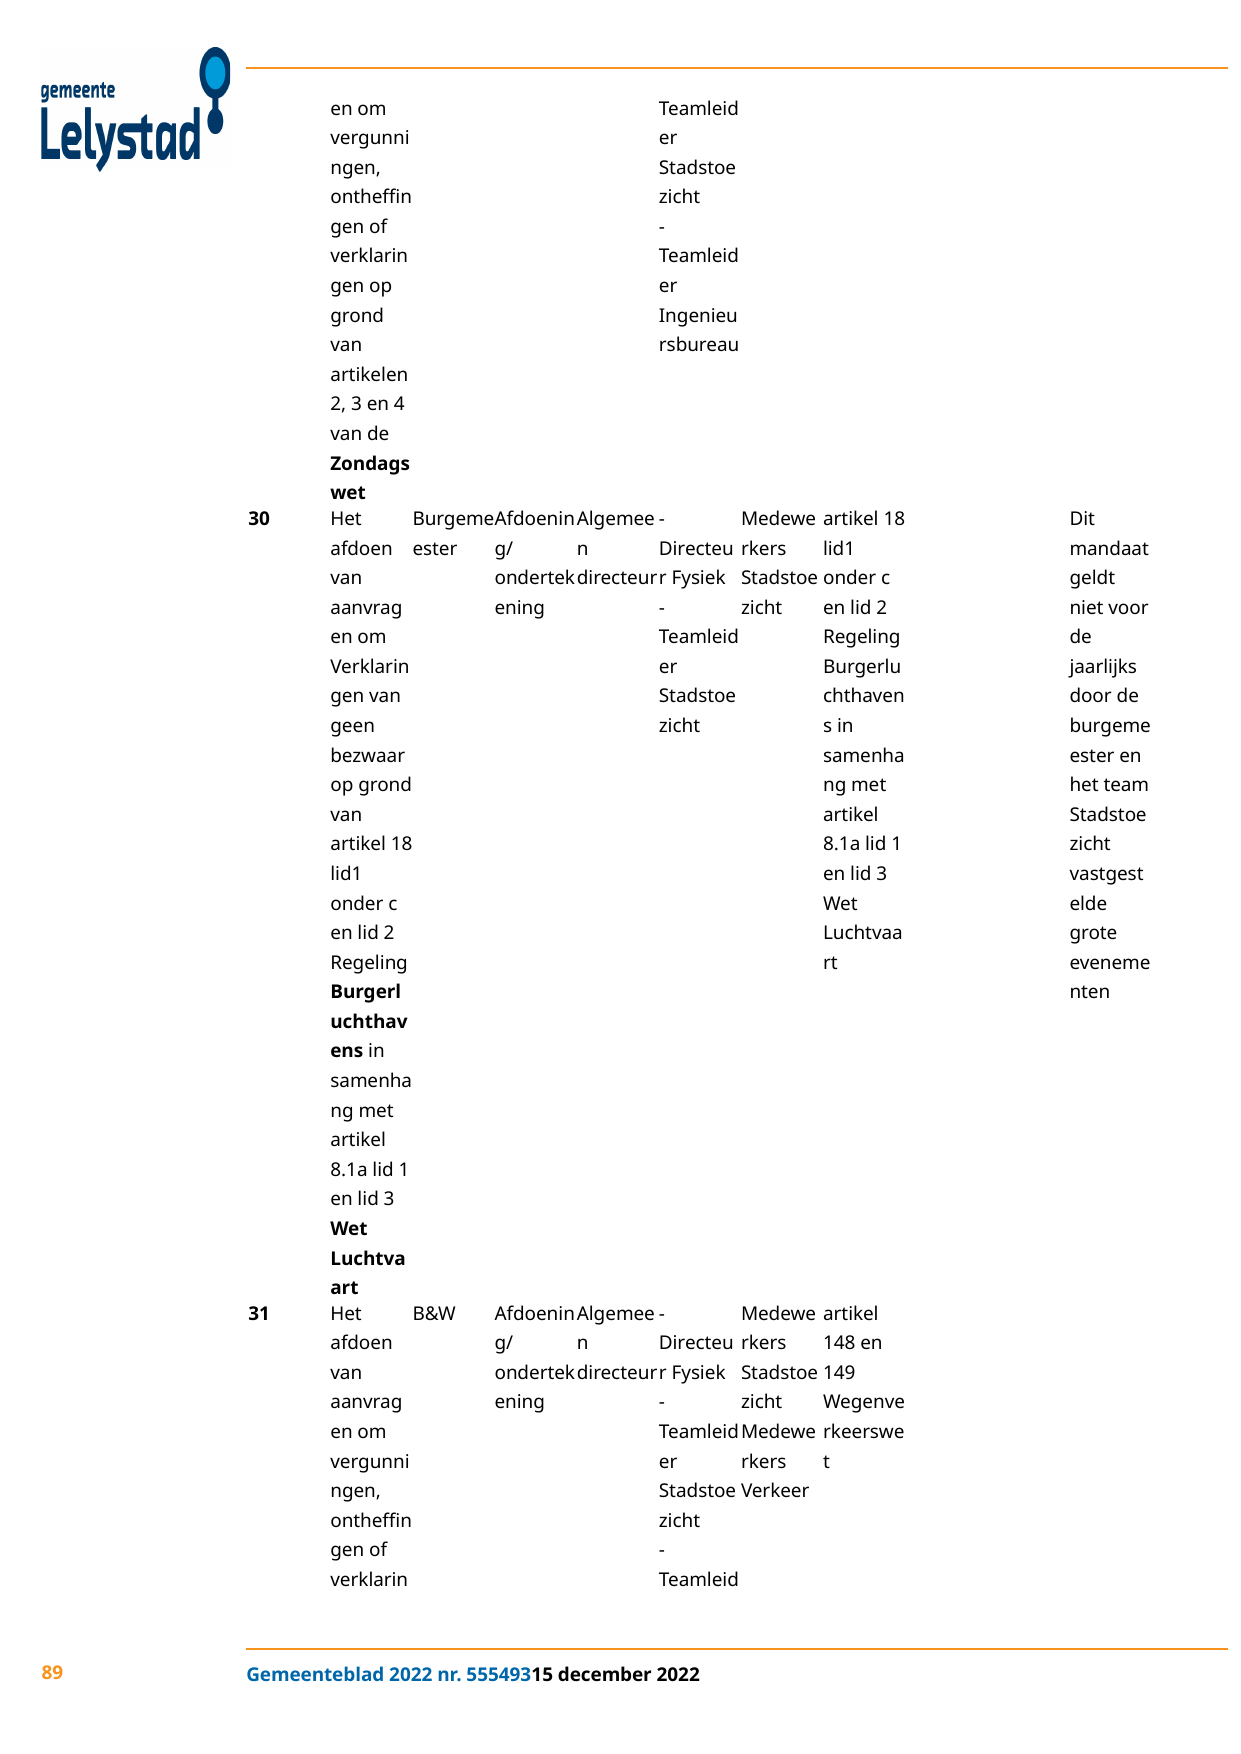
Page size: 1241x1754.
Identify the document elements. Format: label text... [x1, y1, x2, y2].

table_cell Algemeen directeur [577, 505, 659, 1300]
table_cell [905, 95, 987, 505]
table_cell [987, 95, 1069, 505]
table_cell Afdoening/ondertekening [494, 505, 577, 1300]
table_cell 30 [248, 505, 330, 1300]
table_cell Burgemeester [412, 505, 494, 1300]
table_cell [823, 95, 905, 505]
table_cell en om vergunningen, ontheffingen of verklaringen op grond van artikelen 2, 3 en 4 van de Zondagswet [330, 95, 412, 505]
table_cell - Teamleider Stadstoezicht - Teamleider Ingenieursbureau [659, 95, 741, 505]
table_cell Het afdoen van aanvragen om vergunningen, ontheffingen of verklarin [330, 1300, 412, 1592]
table_cell [1069, 95, 1152, 505]
table_cell [1069, 1300, 1152, 1592]
table_cell artikel 148 en 149 Wegenverkeerswet [823, 1300, 905, 1592]
table_cell [905, 1300, 987, 1592]
table_cell Medewerkers Stadstoezicht [741, 505, 823, 1300]
table_cell Het afdoen van aanvragen om Verklaringen van geen bezwaar op grond van artikel 18 lid1 onder c en lid 2 Regeling Burgerluchthavens in samenhang met artikel 8.1a lid 1 en lid 3 Wet Luchtvaart [330, 505, 412, 1300]
table_cell [577, 95, 659, 505]
table_cell [987, 1300, 1069, 1592]
table_cell Afdoening/ondertekening [494, 1300, 577, 1592]
table_cell [248, 95, 330, 505]
table_cell [741, 95, 823, 505]
table_cell Dit mandaat geldt niet voor de jaarlijks door de burgemeester en het team Stadstoezicht vastgestelde grote evenementen [1069, 505, 1152, 1300]
table_cell - Directeur Fysiek - Teamleider Stadstoezicht [659, 505, 741, 1300]
table_cell artikel 18 lid1 onder c en lid 2 Regeling Burgerluchthavens in samenhang met artikel 8.1a lid 1 en lid 3 Wet Luchtvaart [823, 505, 905, 1300]
table_cell [412, 95, 494, 505]
table_cell [494, 95, 577, 505]
picture [41, 47, 231, 172]
table_cell 31 [248, 1300, 330, 1592]
table_cell Algemeen directeur [577, 1300, 659, 1592]
table_cell [987, 505, 1069, 1300]
table_cell - Directeur Fysiek - Teamleider Stadstoezicht - Teamleid [659, 1300, 741, 1592]
table_cell [905, 505, 987, 1300]
table_cell B&W [412, 1300, 494, 1592]
table_cell Medewerkers Stadstoezicht Medewerkers Verkeer [741, 1300, 823, 1592]
